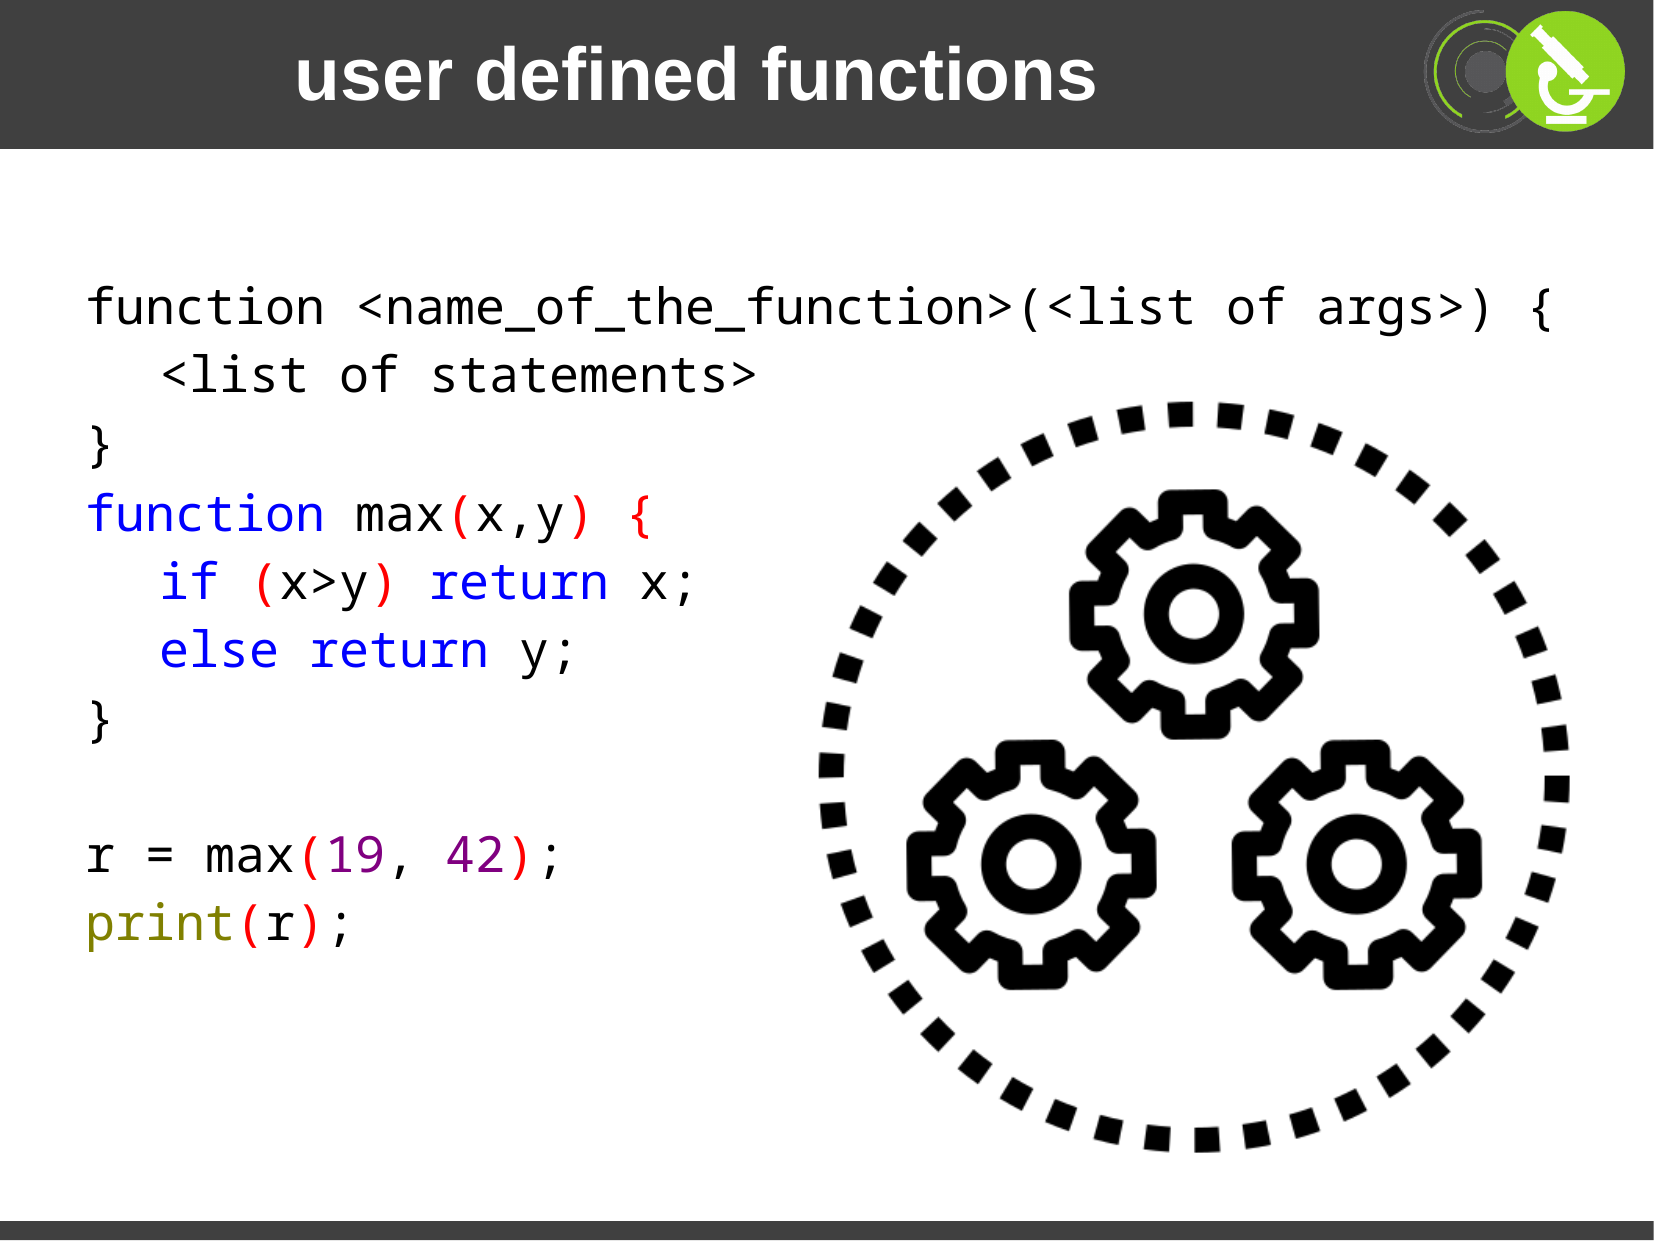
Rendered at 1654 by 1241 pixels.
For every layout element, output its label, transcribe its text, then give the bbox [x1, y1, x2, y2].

title user defined functions [0, 0, 1394, 149]
text_box function max(x,y) { if (x>y) return x; else return y; } r = max(19, 42); print(r); [70, 470, 794, 966]
picture [1420, 5, 1630, 138]
text_box function <name_of_the_function>(<list of args>) { <list of statements> } [70, 263, 1595, 459]
picture [794, 377, 1595, 1178]
